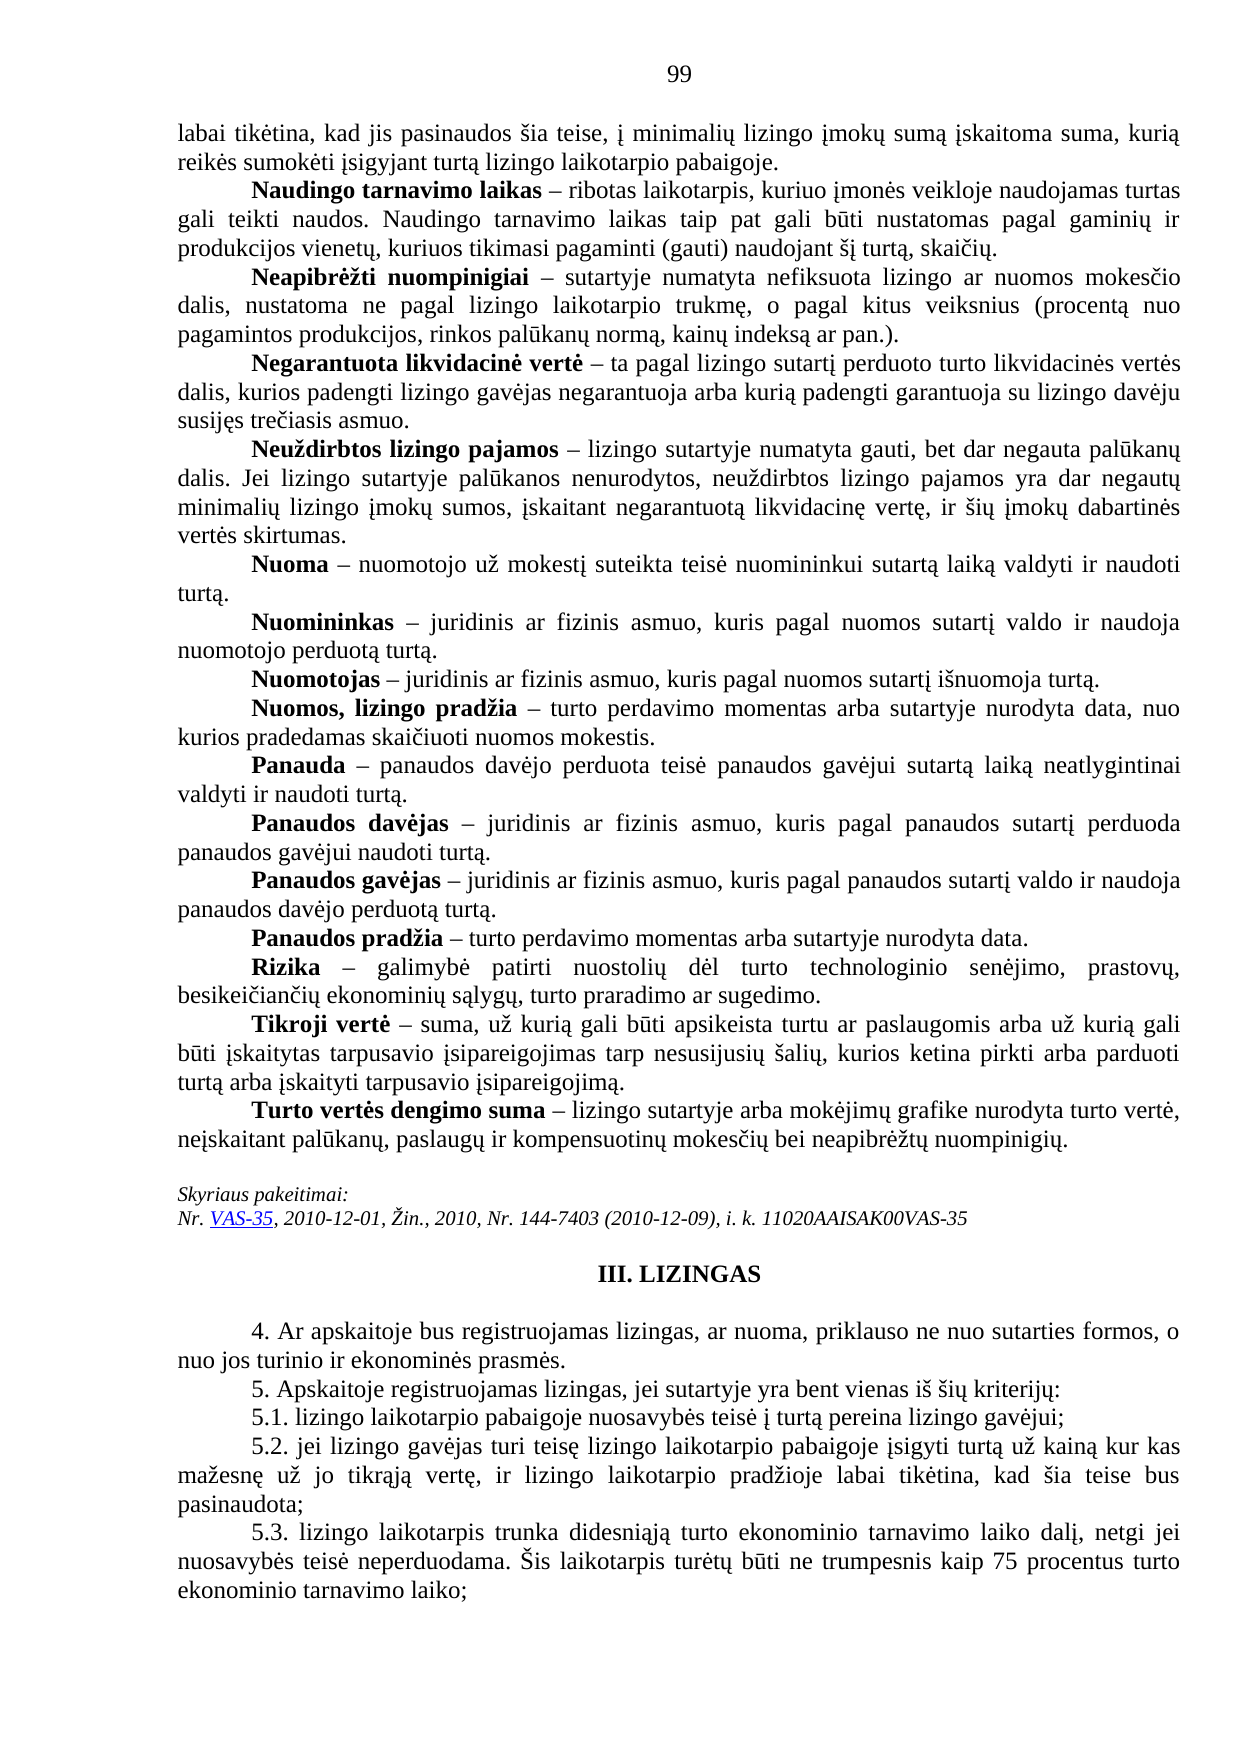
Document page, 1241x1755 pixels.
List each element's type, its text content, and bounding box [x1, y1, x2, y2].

text III. LIZINGAS [177, 1259, 1181, 1287]
text Tikroji vertė – suma, už kurią gali būti apsikeista turtu ar paslaugomis arba už kurią gali būti įskaitytas tarpusavio įsipareigojimas tarp nesusijusių šalių, kurios ketina pirkti arba parduoti turtą arba įskaityti tarpusavio įsipareigojimą. [177, 1009, 1181, 1096]
text 4. Ar apskaitoje bus registruojamas lizingas, ar nuoma, priklauso ne nuo sutarties formos, o nuo jos turinio ir ekonominės prasmės. [177, 1316, 1181, 1374]
text 5.3. lizingo laikotarpis trunka didesniąją turto ekonominio tarnavimo laiko dalį, netgi jei nuosavybės teisė neperduodama. Šis laikotarpis turėtų būti ne trumpesnis kaip 75 procentus turto ekonominio tarnavimo laiko; [177, 1517, 1181, 1604]
text 5.1. lizingo laikotarpio pabaigoje nuosavybės teisė į turtą pereina lizingo gavėjui; [177, 1402, 1181, 1431]
text Nr. VAS-35, 2010-12-01, Žin., 2010, Nr. 144-7403 (2010-12-09), i. k. 11020AAISAK00VAS-35 [177, 1206, 1181, 1230]
text Skyriaus pakeitimai: [177, 1182, 1181, 1206]
text Nuomos, lizingo pradžia – turto perdavimo momentas arba sutartyje nurodyta data, nuo kurios pradedamas skaičiuoti nuomos mokestis. [177, 693, 1181, 751]
text Naudingo tarnavimo laikas – ribotas laikotarpis, kuriuo įmonės veikloje naudojamas turtas gali teikti naudos. Naudingo tarnavimo laikas taip pat gali būti nustatomas pagal gaminių ir produkcijos vienetų, kuriuos tikimasi pagaminti (gauti) naudojant šį turtą, skaičių. [177, 176, 1181, 262]
text Panaudos pradžia – turto perdavimo momentas arba sutartyje nurodyta data. [177, 923, 1181, 952]
text Nuoma – nuomotojo už mokestį suteikta teisė nuomininkui sutartą laiką valdyti ir naudoti turtą. [177, 549, 1181, 607]
text labai tikėtina, kad jis pasinaudos šia teise, į minimalių lizingo įmokų sumą įskaitoma suma, kurią reikės sumokėti įsigyjant turtą lizingo laikotarpio pabaigoje. [177, 118, 1181, 176]
text Panauda – panaudos davėjo perduota teisė panaudos gavėjui sutartą laiką neatlygintinai valdyti ir naudoti turtą. [177, 751, 1181, 808]
text Panaudos davėjas – juridinis ar fizinis asmuo, kuris pagal panaudos sutartį perduoda panaudos gavėjui naudoti turtą. [177, 808, 1181, 866]
text Negarantuota likvidacinė vertė – ta pagal lizingo sutartį perduoto turto likvidacinės vertės dalis, kurios padengti lizingo gavėjas negarantuoja arba kurią padengti garantuoja su lizingo davėju susijęs trečiasis asmuo. [177, 348, 1181, 434]
text Rizika – galimybė patirti nuostolių dėl turto technologinio senėjimo, prastovų, besikeičiančių ekonominių sąlygų, turto praradimo ar sugedimo. [177, 952, 1181, 1009]
text Neuždirbtos lizingo pajamos – lizingo sutartyje numatyta gauti, bet dar negauta palūkanų dalis. Jei lizingo sutartyje palūkanos nenurodytos, neuždirbtos lizingo pajamos yra dar negautų minimalių lizingo įmokų sumos, įskaitant negarantuotą likvidacinę vertę, ir šių įmokų dabartinės vertės skirtumas. [177, 434, 1181, 549]
text Nuomotojas – juridinis ar fizinis asmuo, kuris pagal nuomos sutartį išnuomoja turtą. [177, 664, 1181, 693]
text 5.2. jei lizingo gavėjas turi teisę lizingo laikotarpio pabaigoje įsigyti turtą už kainą kur kas mažesnę už jo tikrąją vertę, ir lizingo laikotarpio pradžioje labai tikėtina, kad šia teise bus pasinaudota; [177, 1431, 1181, 1517]
text Nuomininkas – juridinis ar fizinis asmuo, kuris pagal nuomos sutartį valdo ir naudoja nuomotojo perduotą turtą. [177, 607, 1181, 664]
text Neapibrėžti nuompinigiai – sutartyje numatyta nefiksuota lizingo ar nuomos mokesčio dalis, nustatoma ne pagal lizingo laikotarpio trukmę, o pagal kitus veiksnius (procentą nuo pagamintos produkcijos, rinkos palūkanų normą, kainų indeksą ar pan.). [177, 262, 1181, 348]
text Panaudos gavėjas – juridinis ar fizinis asmuo, kuris pagal panaudos sutartį valdo ir naudoja panaudos davėjo perduotą turtą. [177, 866, 1181, 923]
text 5. Apskaitoje registruojamas lizingas, jei sutartyje yra bent vienas iš šių kriterijų: [177, 1374, 1181, 1402]
text Turto vertės dengimo suma – lizingo sutartyje arba mokėjimų grafike nurodyta turto vertė, neįskaitant palūkanų, paslaugų ir kompensuotinų mokesčių bei neapibrėžtų nuompinigių. [177, 1096, 1181, 1153]
